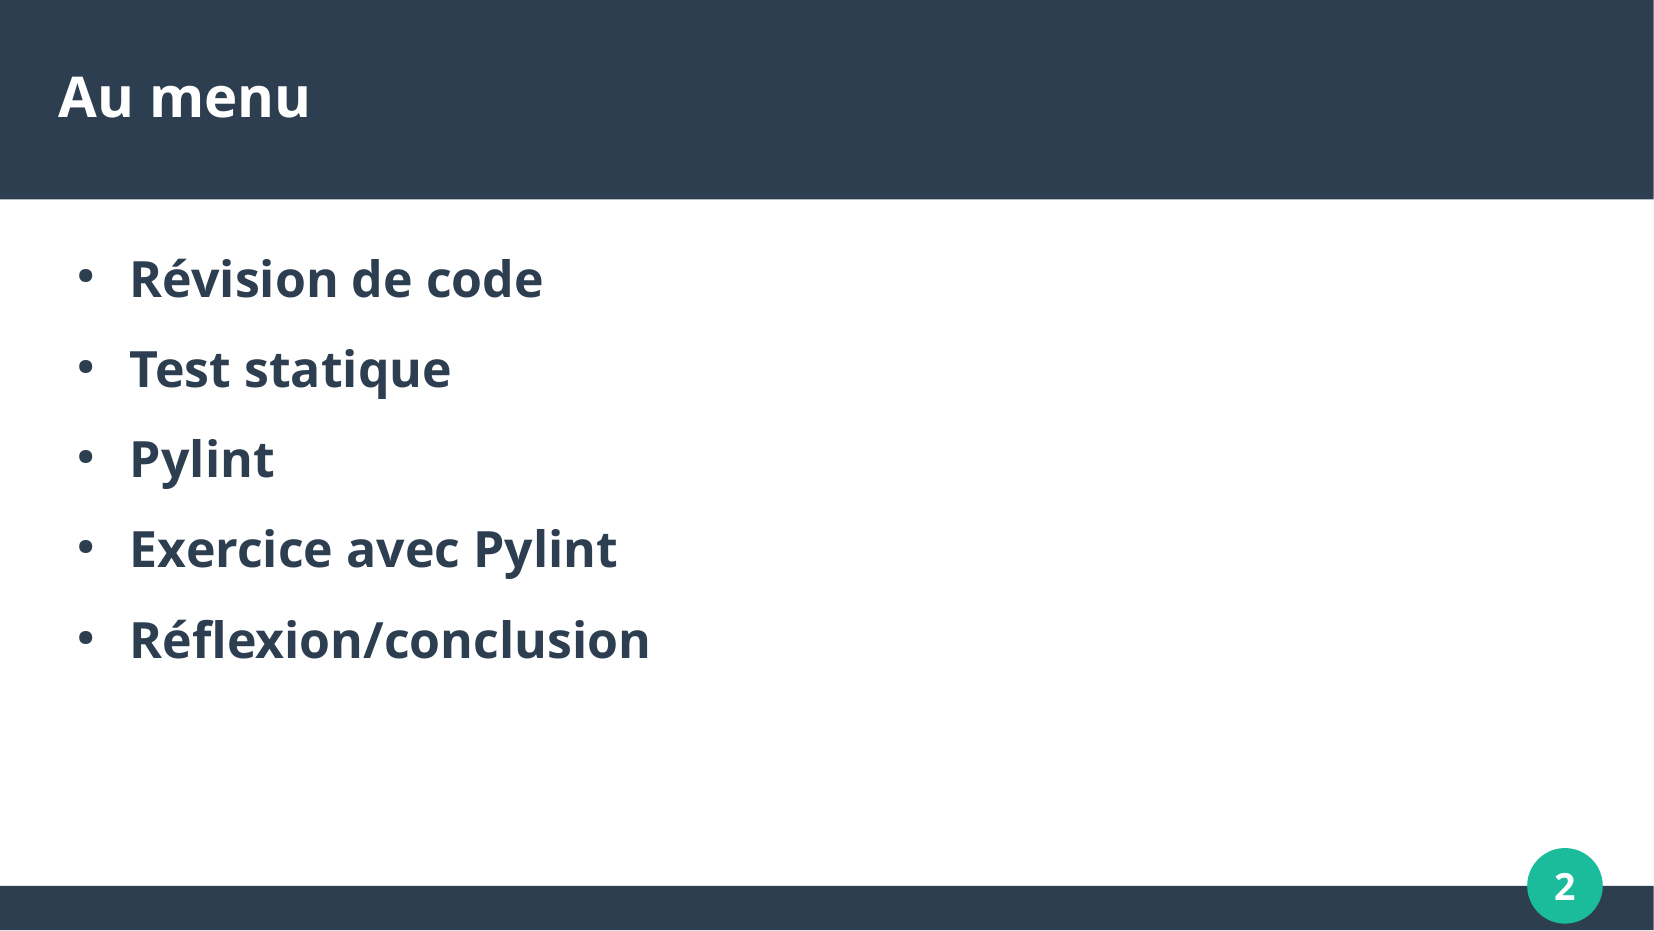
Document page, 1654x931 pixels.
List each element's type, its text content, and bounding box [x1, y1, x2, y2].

list Révision de code Test statique Pylint Exercice avec Pylint Réflexion/conclusion [59, 243, 1595, 864]
title Au menu [59, 37, 1595, 155]
